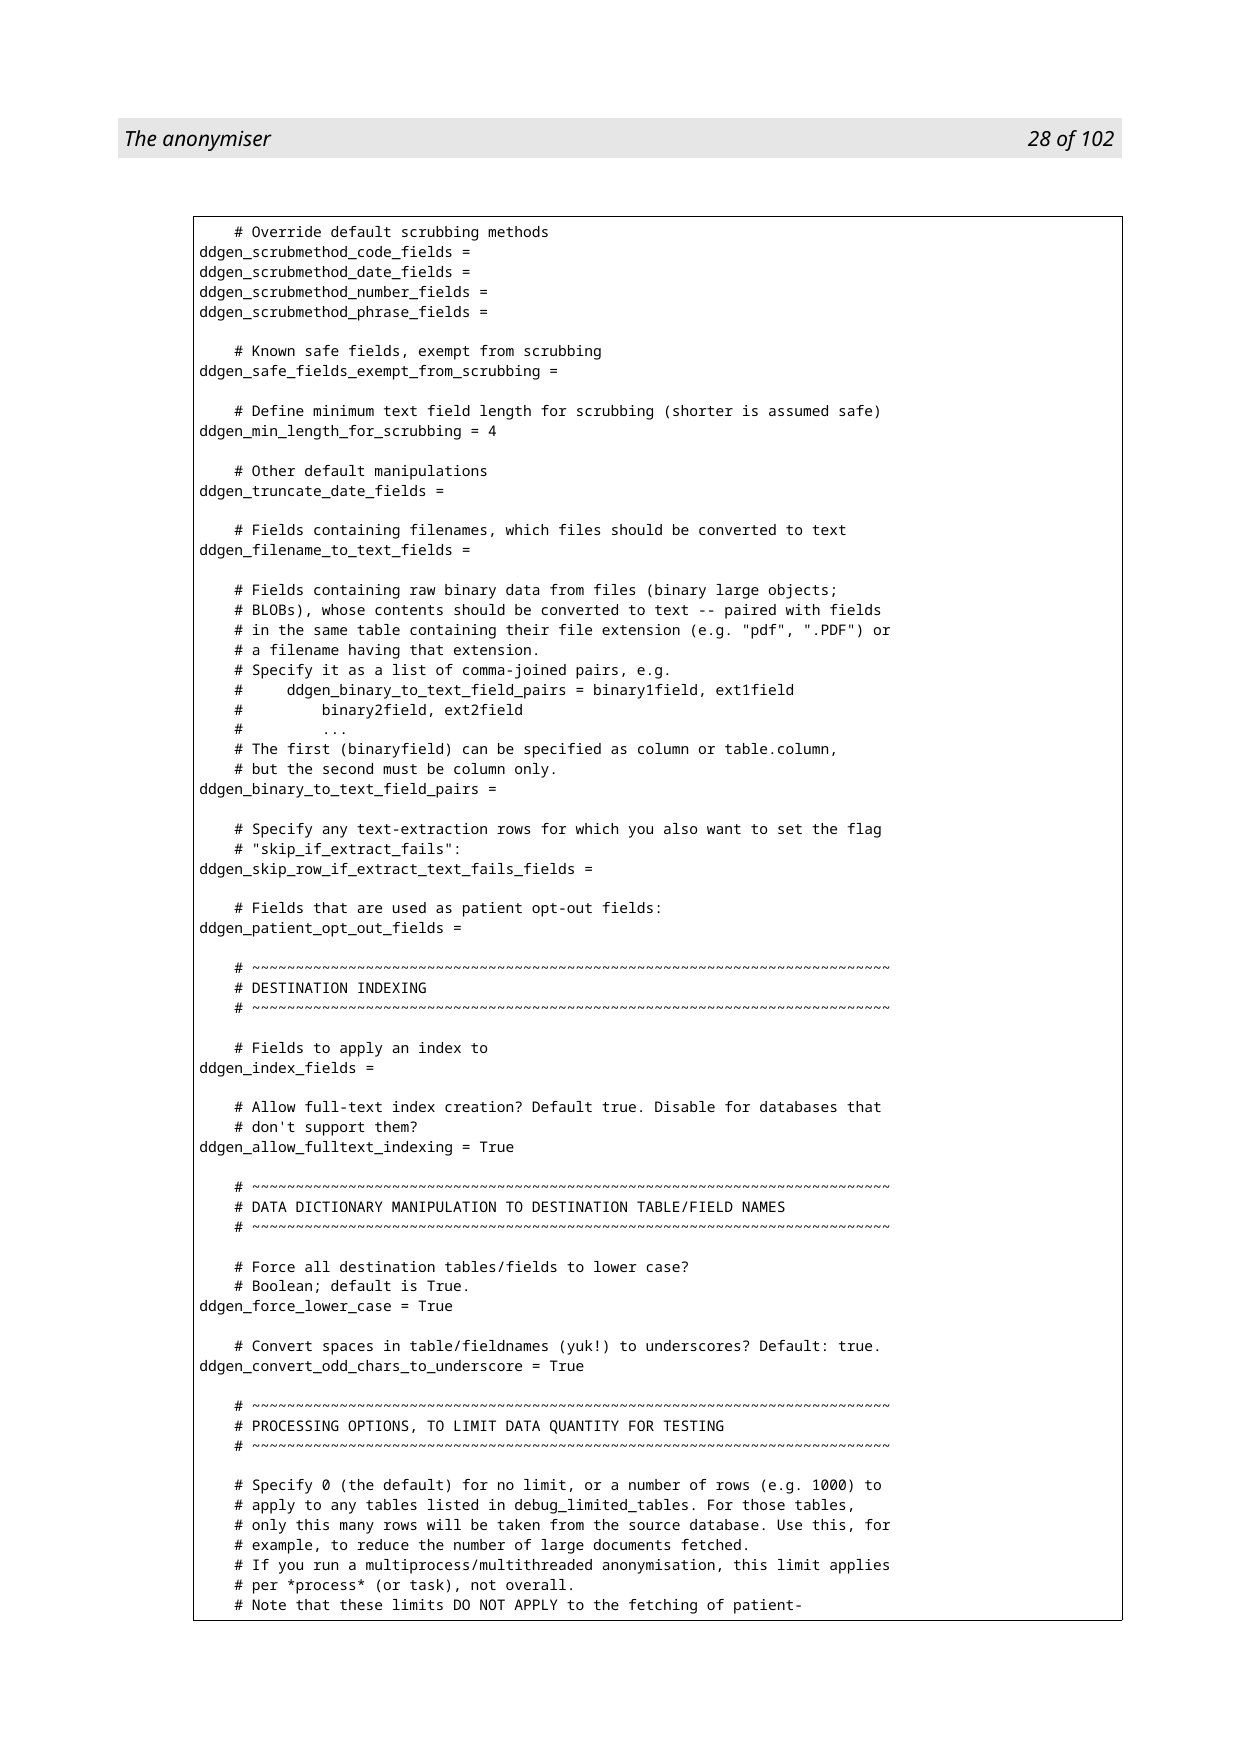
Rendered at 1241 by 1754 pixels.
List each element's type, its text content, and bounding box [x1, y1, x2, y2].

table_header # Override default scrubbing methods ddgen_scrubmethod_code_fields = ddgen_scrubmethod_date_fields = ddgen_scrubmethod_number_fields = ddgen_scrubmethod_phrase_fields = # Known safe fields, exempt from scrubbing ddgen_safe_fields_exempt_from_scrubbing = # Define minimum text field length for scrubbing (shorter is assumed safe) ddgen_min_length_for_scrubbing = 4 # Other default manipulations ddgen_truncate_date_fields = # Fields containing filenames, which files should be converted to text ddgen_filename_to_text_fields = # Fields containing raw binary data from files (binary large objects; # BLOBs), whose contents should be converted to text -- paired with fields # in the same table containing their file extension (e.g. "pdf", ".PDF") or # a filename having that extension. # Specify it as a list of comma-joined pairs, e.g. # ddgen_binary_to_text_field_pairs = binary1field, ext1field # binary2field, ext2field # ... # The first (binaryfield) can be specified as column or table.column, # but the second must be column only. ddgen_binary_to_text_field_pairs = # Specify any text-extraction rows for which you also want to set the flag # "skip_if_extract_fails": ddgen_skip_row_if_extract_text_fails_fields = # Fields that are used as patient opt-out fields: ddgen_patient_opt_out_fields = # ~~~~~~~~~~~~~~~~~~~~~~~~~~~~~~~~~~~~~~~~~~~~~~~~~~~~~~~~~~~~~~~~~~~~~~~~~ # DESTINATION INDEXING # ~~~~~~~~~~~~~~~~~~~~~~~~~~~~~~~~~~~~~~~~~~~~~~~~~~~~~~~~~~~~~~~~~~~~~~~~~ # Fields to apply an index to ddgen_index_fields = # Allow full-text index creation? Default true. Disable for databases that # don't support them? ddgen_allow_fulltext_indexing = True # ~~~~~~~~~~~~~~~~~~~~~~~~~~~~~~~~~~~~~~~~~~~~~~~~~~~~~~~~~~~~~~~~~~~~~~~~~ # DATA DICTIONARY MANIPULATION TO DESTINATION TABLE/FIELD NAMES # ~~~~~~~~~~~~~~~~~~~~~~~~~~~~~~~~~~~~~~~~~~~~~~~~~~~~~~~~~~~~~~~~~~~~~~~~~ # Force all destination tables/fields to lower case? # Boolean; default is True. ddgen_force_lower_case = True # Convert spaces in table/fieldnames (yuk!) to underscores? Default: true. ddgen_convert_odd_chars_to_underscore = True # ~~~~~~~~~~~~~~~~~~~~~~~~~~~~~~~~~~~~~~~~~~~~~~~~~~~~~~~~~~~~~~~~~~~~~~~~~ # PROCESSING OPTIONS, TO LIMIT DATA QUANTITY FOR TESTING # ~~~~~~~~~~~~~~~~~~~~~~~~~~~~~~~~~~~~~~~~~~~~~~~~~~~~~~~~~~~~~~~~~~~~~~~~~ # Specify 0 (the default) for no limit, or a number of rows (e.g. 1000) to # apply to any tables listed in debug_limited_tables. For those tables, # only this many rows will be taken from the source database. Use this, for # example, to reduce the number of large documents fetched. # If you run a multiprocess/multithreaded anonymisation, this limit applies # per *process* (or task), not overall. # Note that these limits DO NOT APPLY to the fetching of patient- [194, 217, 1122, 1620]
